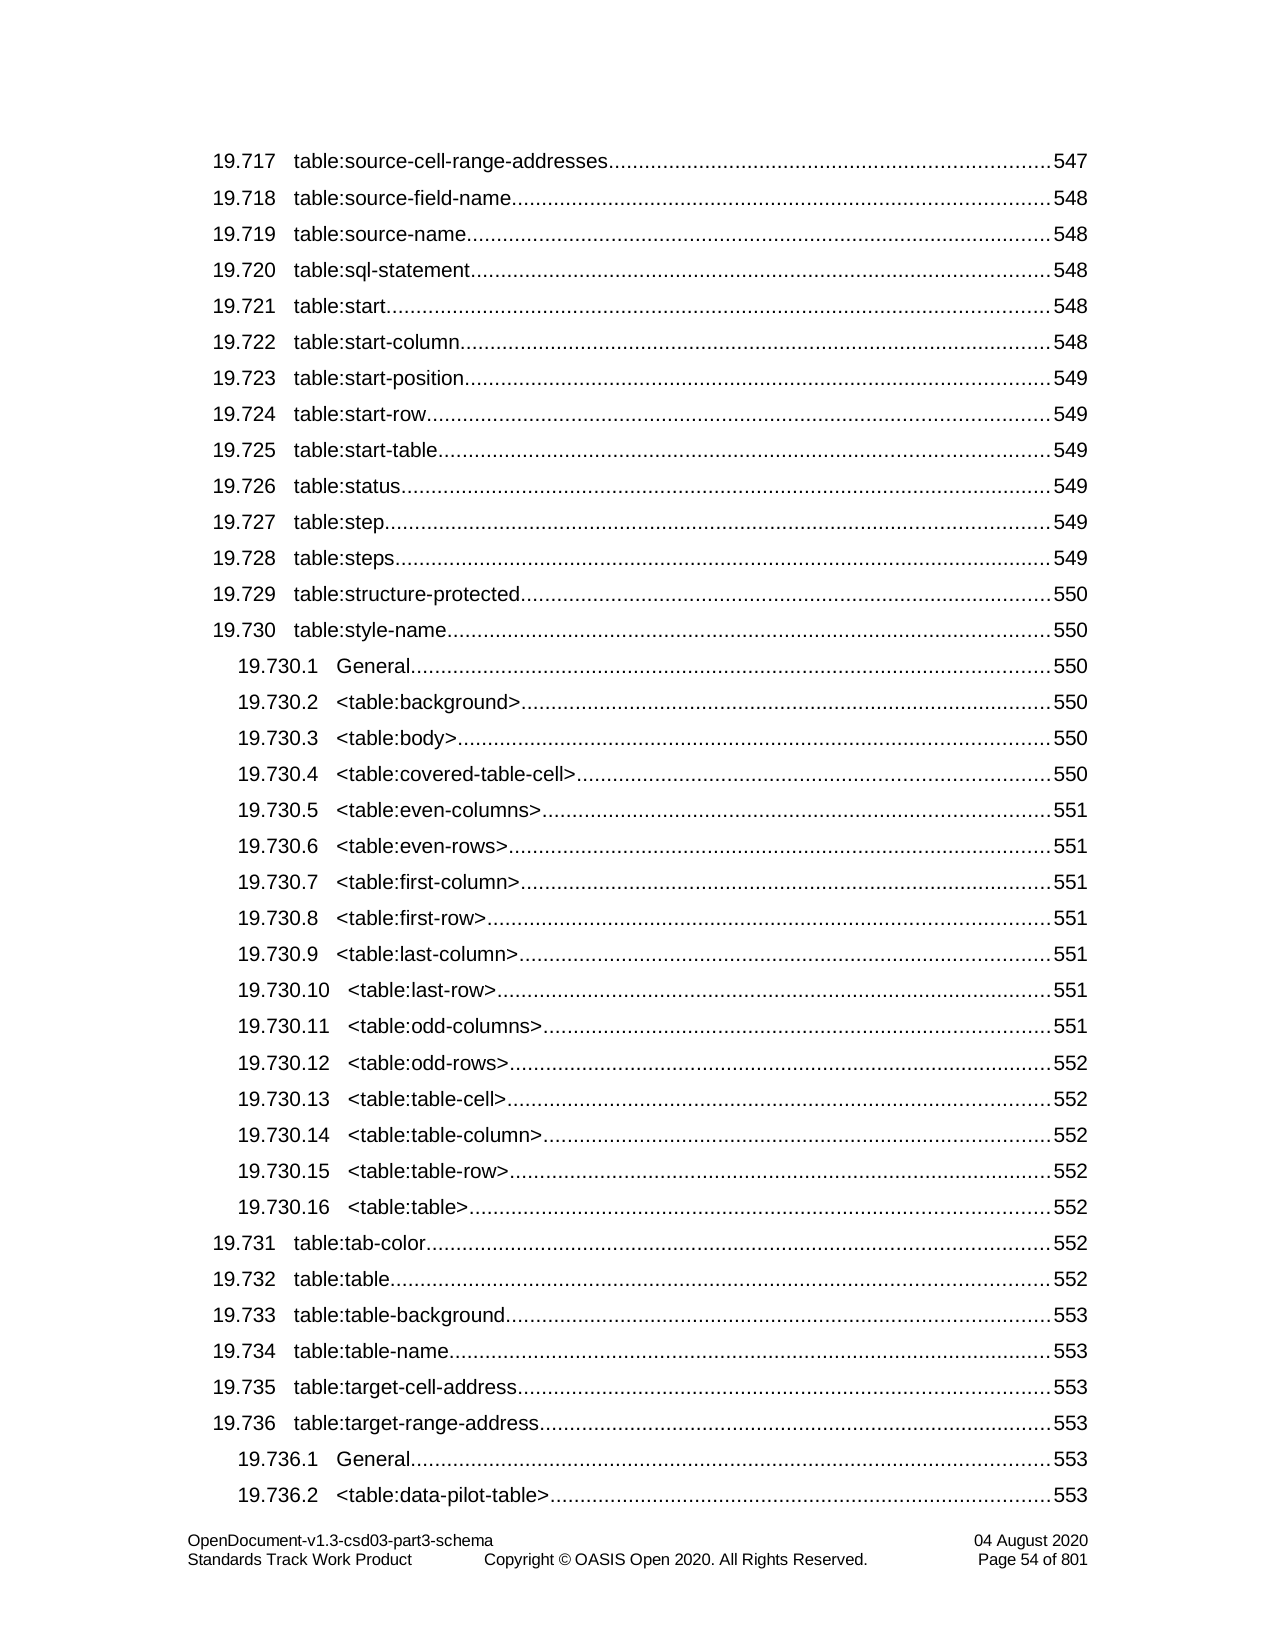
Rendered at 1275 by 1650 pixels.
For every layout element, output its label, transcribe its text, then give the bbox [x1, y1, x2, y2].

text 19.730.11 <table:odd-columns> 551 [237, 1015, 1088, 1038]
text 19.735 table:target-cell-address 553 [212, 1375, 1088, 1399]
text 19.730.9 <table:last-column> 551 [237, 943, 1088, 966]
text 19.730.2 <table:background> 550 [237, 691, 1088, 714]
text 19.730.8 <table:first-row> 551 [237, 907, 1088, 930]
text 19.728 table:steps 549 [212, 546, 1088, 570]
text 19.723 table:start-position 549 [212, 366, 1088, 390]
text 19.720 table:sql-statement 548 [212, 258, 1088, 282]
text 19.729 table:structure-protected 550 [212, 582, 1088, 606]
text 19.717 table:source-cell-range-addresses 547 [212, 150, 1088, 173]
text 19.733 table:table-background 553 [212, 1303, 1088, 1327]
text 19.725 table:start-table 549 [212, 438, 1088, 462]
text 19.730 table:style-name 550 [212, 618, 1088, 642]
text 19.734 table:table-name 553 [212, 1339, 1088, 1363]
text 19.730.14 <table:table-column> 552 [237, 1123, 1088, 1147]
text 19.730.4 <table:covered-table-cell> 550 [237, 763, 1088, 786]
text 19.726 table:status 549 [212, 474, 1088, 498]
text 19.730.15 <table:table-row> 552 [237, 1159, 1088, 1183]
text 19.736.1 General 553 [237, 1447, 1088, 1471]
text 19.730.7 <table:first-column> 551 [237, 871, 1088, 894]
text 19.730.16 <table:table> 552 [237, 1195, 1088, 1219]
text 19.730.1 General 550 [237, 654, 1088, 678]
text 19.730.6 <table:even-rows> 551 [237, 835, 1088, 858]
text 19.719 table:source-name 548 [212, 222, 1088, 246]
text 19.736.2 <table:data-pilot-table> 553 [237, 1483, 1088, 1507]
text 19.730.3 <table:body> 550 [237, 727, 1088, 750]
text 19.721 table:start 548 [212, 294, 1088, 318]
text 19.730.12 <table:odd-rows> 552 [237, 1051, 1088, 1074]
text 19.732 table:table 552 [212, 1267, 1088, 1291]
text 19.722 table:start-column 548 [212, 330, 1088, 354]
text 19.731 table:tab-color 552 [212, 1231, 1088, 1255]
text 19.730.10 <table:last-row> 551 [237, 979, 1088, 1002]
text 19.718 table:source-field-name 548 [212, 186, 1088, 209]
text 19.730.5 <table:even-columns> 551 [237, 799, 1088, 822]
text 19.730.13 <table:table-cell> 552 [237, 1087, 1088, 1111]
text 19.724 table:start-row 549 [212, 402, 1088, 426]
text 19.736 table:target-range-address 553 [212, 1411, 1088, 1435]
text 19.727 table:step 549 [212, 510, 1088, 534]
